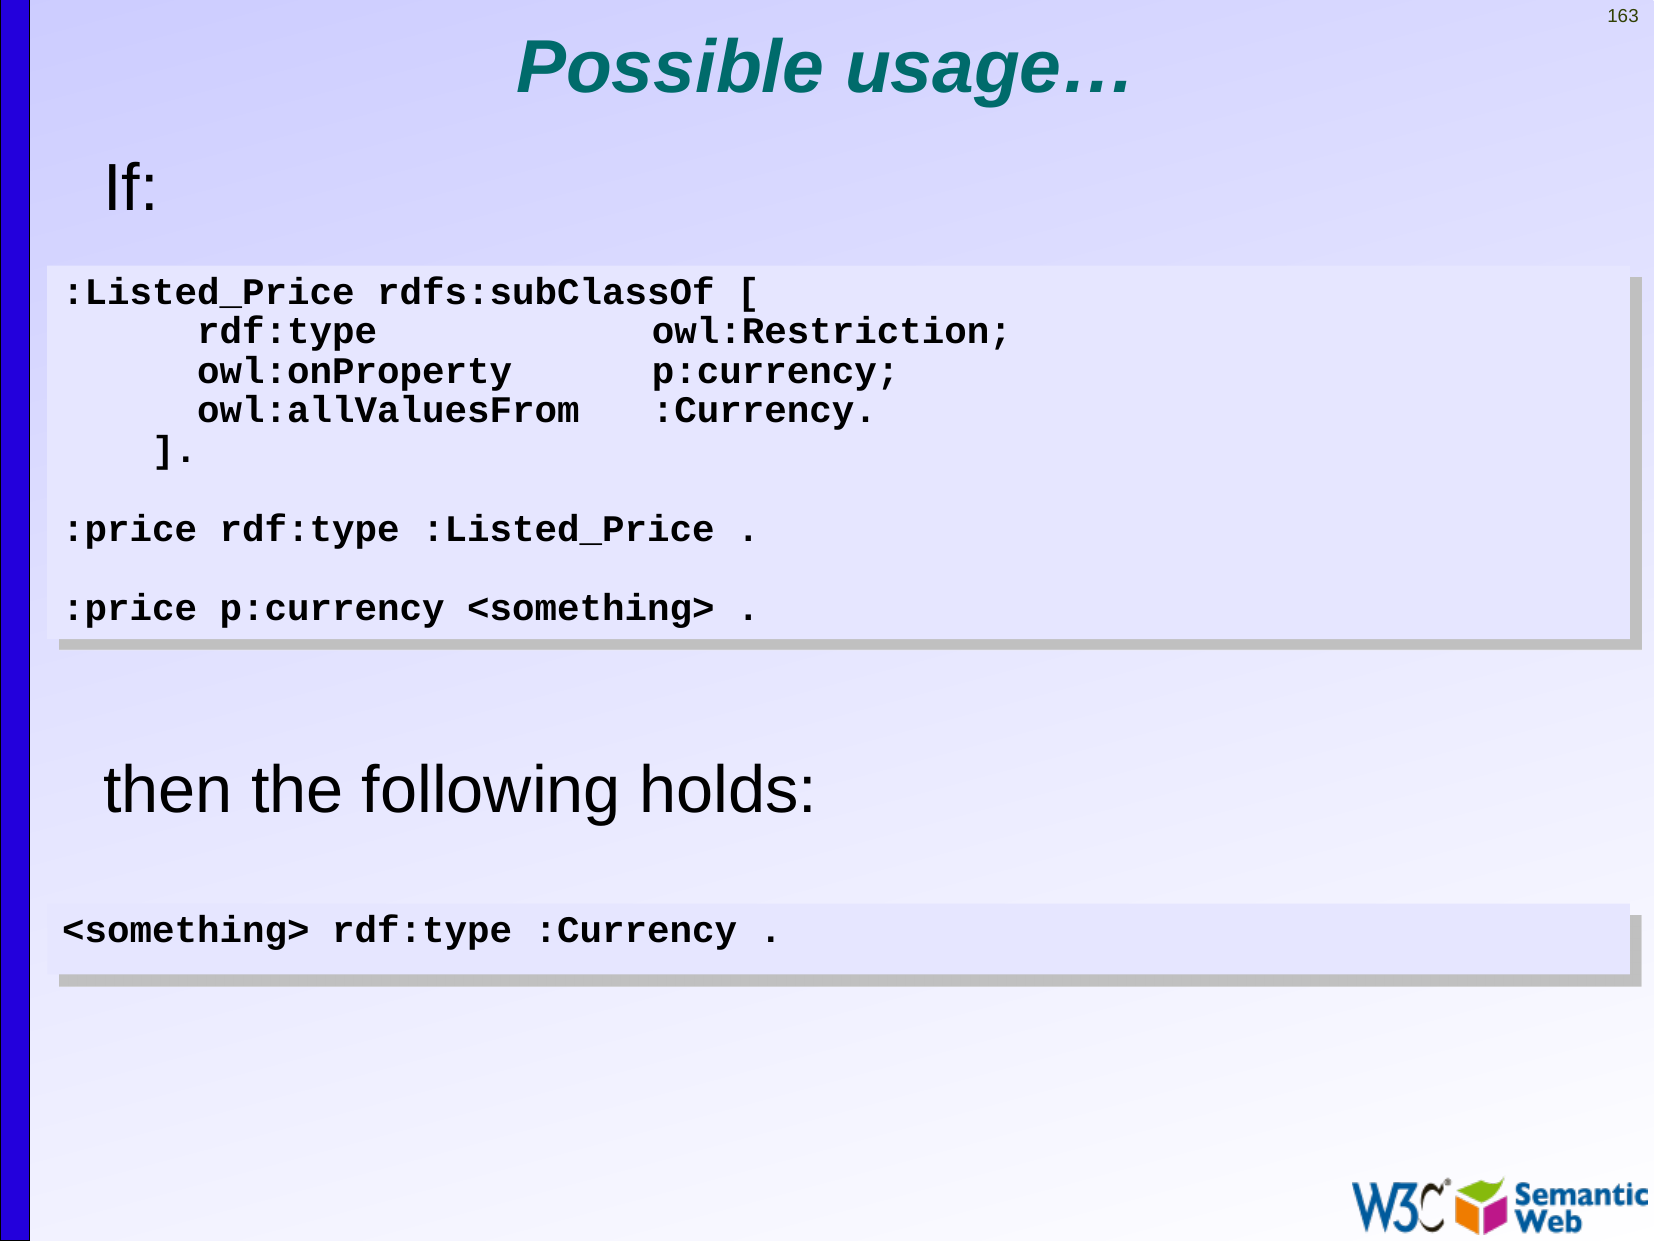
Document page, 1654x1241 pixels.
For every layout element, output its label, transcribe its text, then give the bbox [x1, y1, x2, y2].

title Possible usage… [0, 5, 1654, 125]
picture [1352, 1175, 1648, 1235]
text_box <something> rdf:type :Currency . [47, 903, 1630, 975]
text_box then the following holds: [88, 750, 1595, 840]
text_box If: [88, 147, 827, 238]
text_box :Listed_Price rdfs:subClassOf [ rdf:type owl:Restriction; owl:onProperty p:currency; owl:allValuesFrom :Currency. ]. :price rdf:type :Listed_Price . :price p:currency <something> . [47, 265, 1630, 640]
